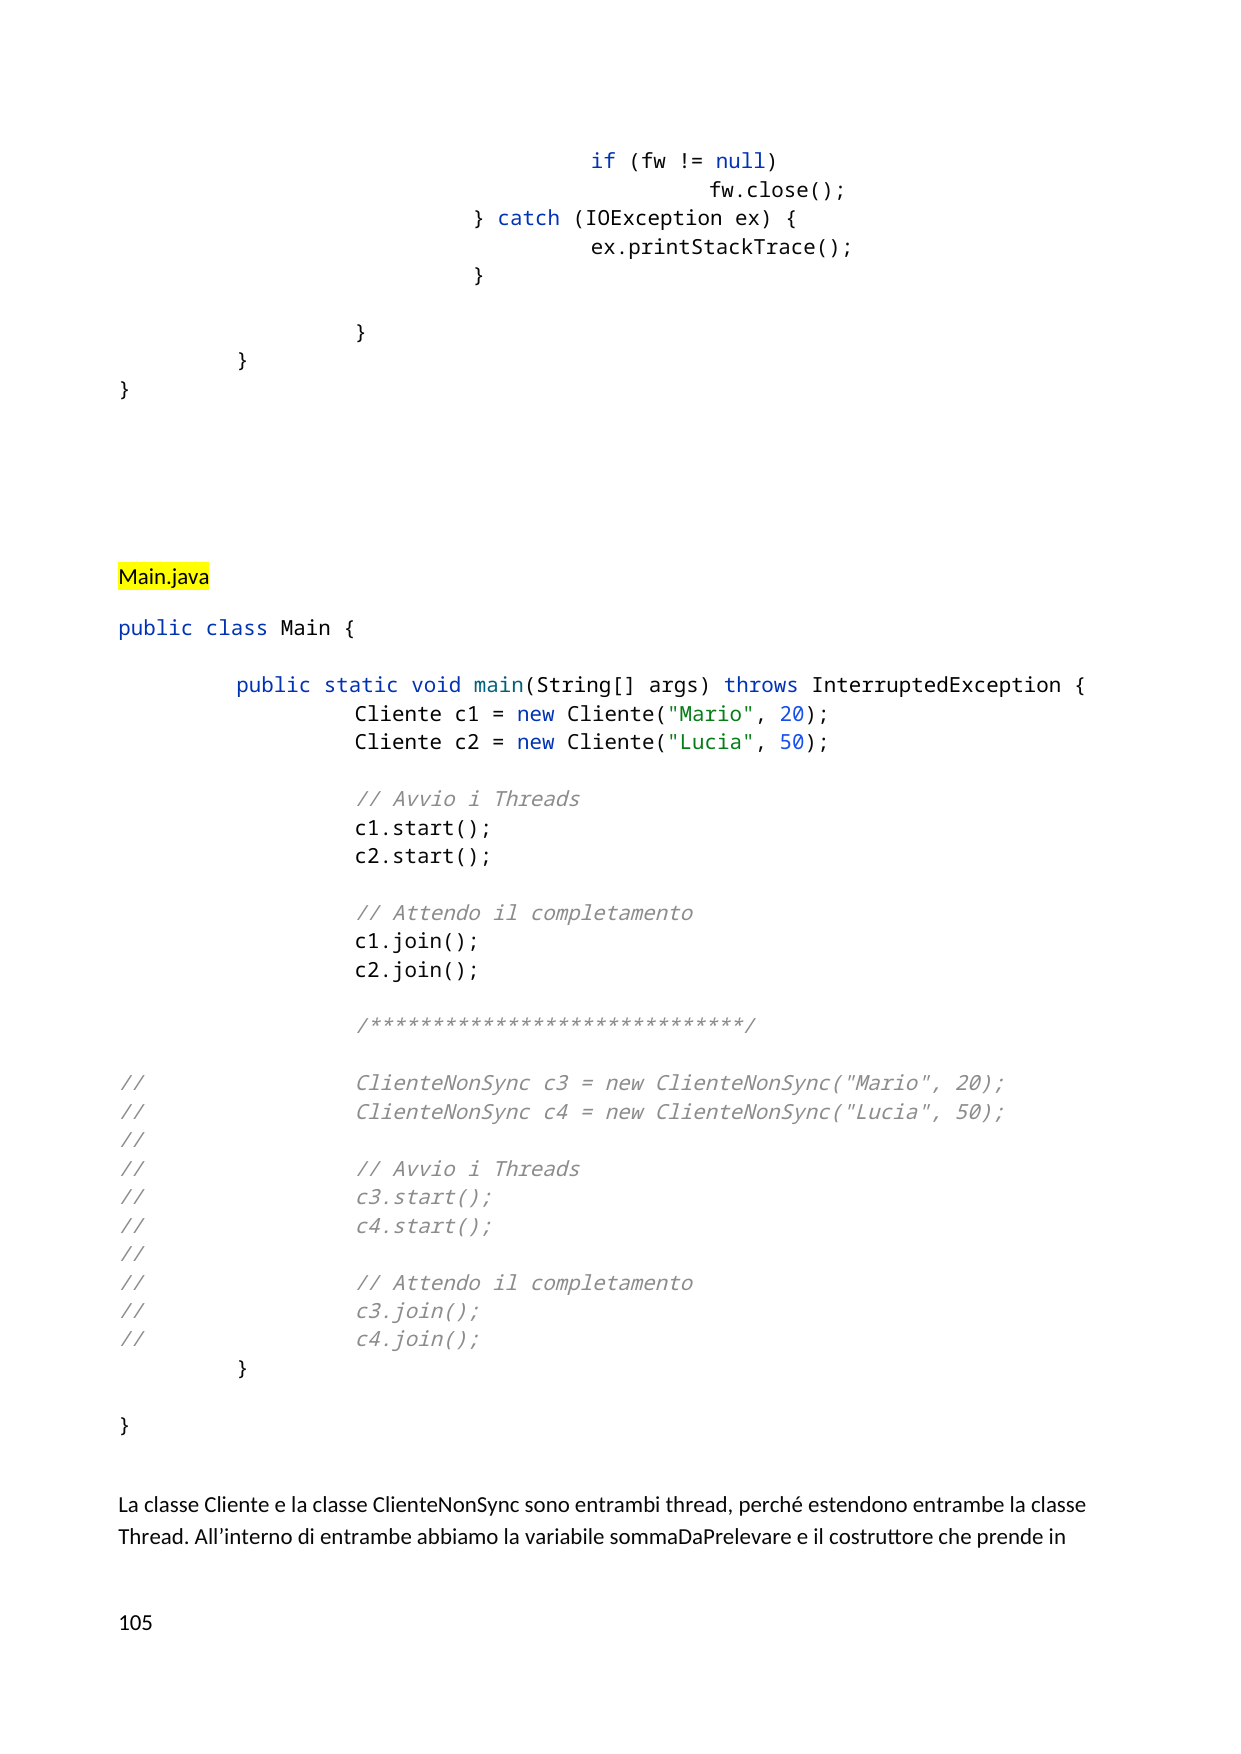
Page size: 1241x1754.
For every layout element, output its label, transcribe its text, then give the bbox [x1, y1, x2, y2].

text La classe Cliente e la classe ClienteNonSync sono entrambi thread, perché estendono entrambe la classe Thread. All’interno di entrambe abbiamo la variabile sommaDaPrelevare e il costruttore che prende in [118, 1490, 1122, 1550]
text if (fw != null) fw.close(); } catch (IOException ex) { ex.printStackTrace(); } } } } [118, 118, 1122, 426]
text public class Main { public static void main(String[] args) throws InterruptedException { Cliente c1 = new Cliente("Mario", 20); Cliente c2 = new Cliente("Lucia", 50); // Avvio i Threads c1.start(); c2.start(); // Attendo il completamento c1.join(); c2.join(); /******************************/ // ClienteNonSync c3 = new ClienteNonSync("Mario", 20); // ClienteNonSync c4 = new ClienteNonSync("Lucia", 50); // // // Avvio i Threads // c3.start(); // c4.start(); // // // Attendo il completamento // c3.join(); // c4.join(); } } [118, 613, 1122, 1438]
text Main.java [118, 562, 1122, 613]
